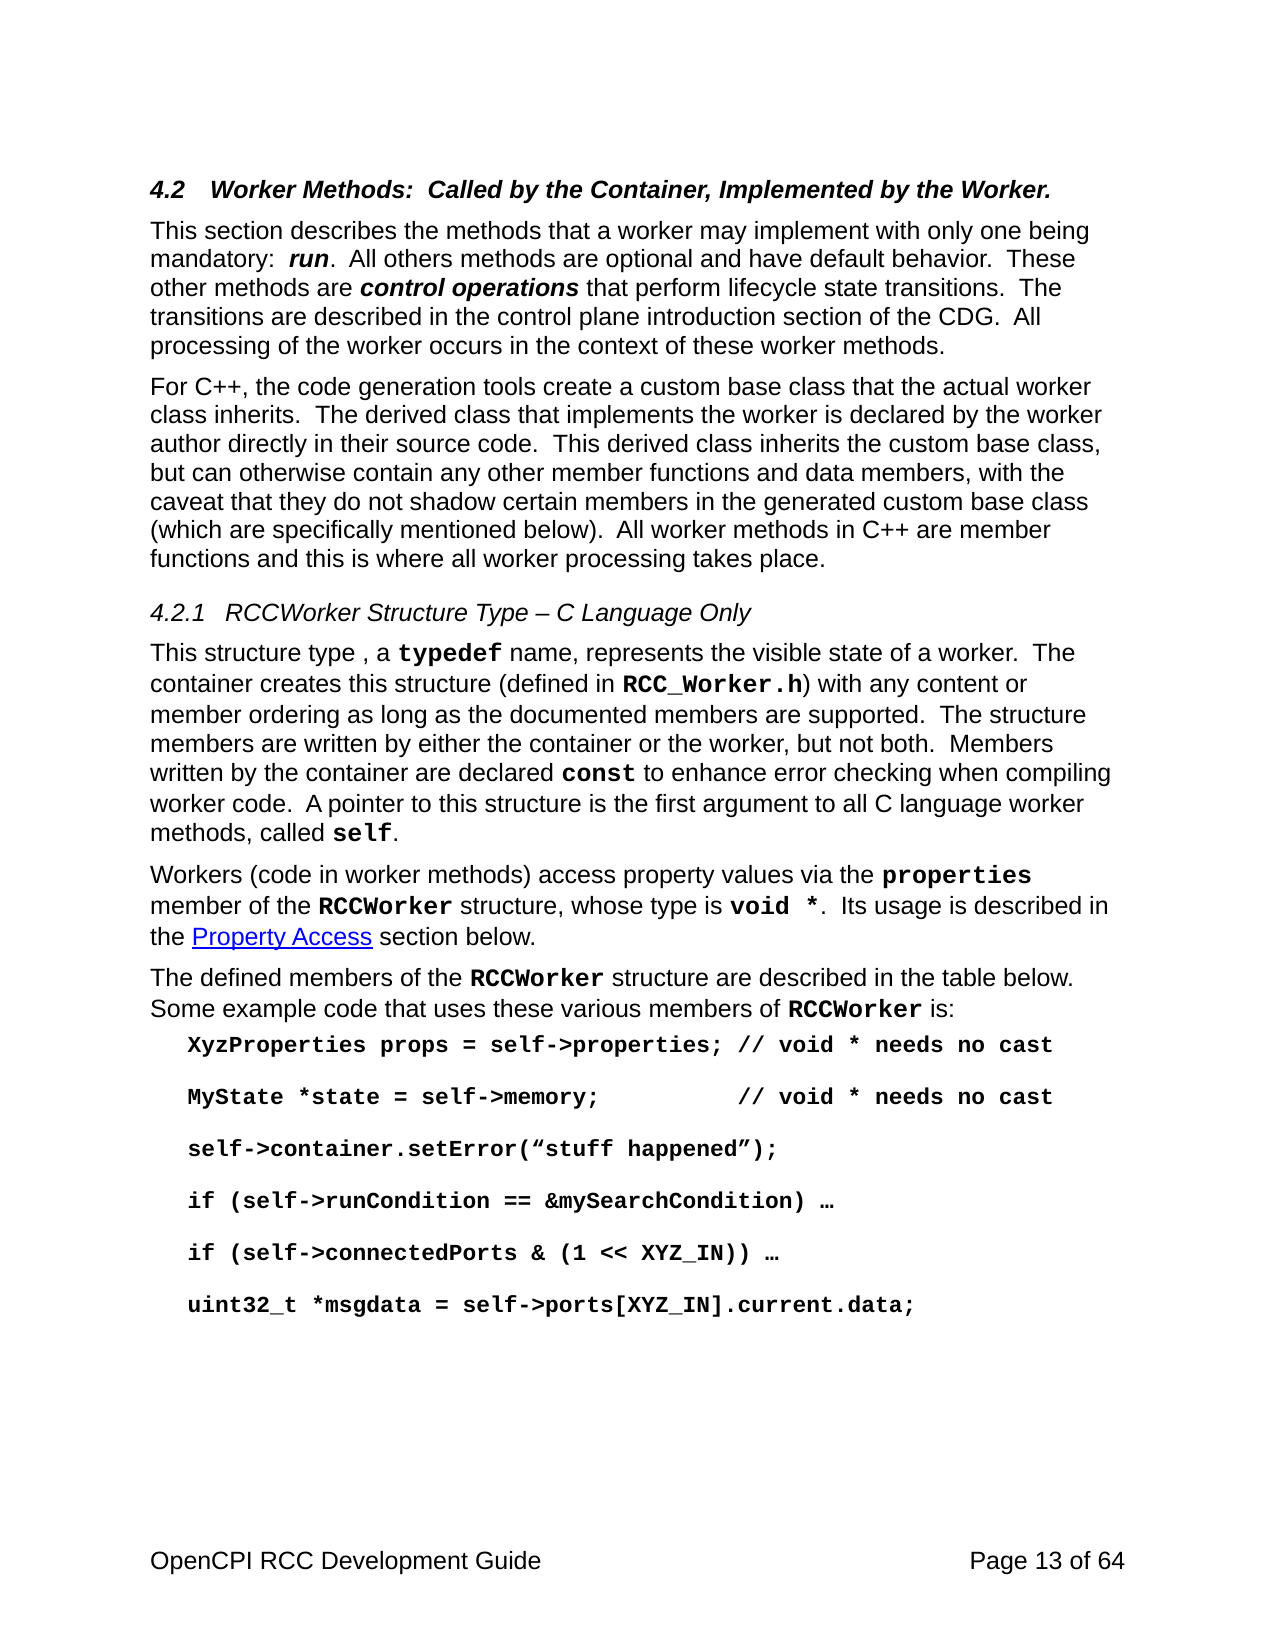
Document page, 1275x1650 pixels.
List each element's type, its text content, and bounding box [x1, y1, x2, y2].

text Workers (code in worker methods) access property values via the properties member of the RCCWorker structure, whose type is void *. Its usage is described in the Property Access section below. [150, 860, 1125, 951]
text XyzProperties props = self->properties; // void * needs no cast MyState *state = self->memory; // void * needs no cast self->container.setError(“stuff happened”); if (self->runCondition == &mySearchCondition) … if (self->connectedPorts & (1 << XYZ_IN)) … uint32_t *msgdata = self->ports[XYZ_IN].current.data; [187, 1034, 1125, 1319]
subtitle RCCWorker Structure Type – C Language Only [150, 598, 1125, 626]
subtitle Worker Methods: Called by the Container, Implemented by the Worker. [150, 175, 1125, 204]
text This section describes the methods that a worker may implement with only one being mandatory: run. All others methods are optional and have default behavior. These other methods are control operations that perform lifecycle state transitions. The transitions are described in the control plane introduction section of the CDG. All processing of the worker occurs in the context of these worker methods. [150, 216, 1125, 359]
text The defined members of the RCCWorker structure are described in the table below. Some example code that uses these various members of RCCWorker is: [150, 963, 1125, 1025]
text For C++, the code generation tools create a custom base class that the actual worker class inherits. The derived class that implements the worker is declared by the worker author directly in their source code. This derived class inherits the custom base class, but can otherwise contain any other member functions and data members, with the caveat that they do not shadow certain members in the generated custom base class (which are specifically mentioned below). All worker methods in C++ are member functions and this is where all worker processing takes place. [150, 371, 1125, 573]
text This structure type , a typedef name, represents the visible state of a worker. The container creates this structure (defined in RCC_Worker.h) with any content or member ordering as long as the documented members are supported. The structure members are written by either the container or the worker, but not both. Members written by the container are declared const to enhance error checking when compiling worker code. A pointer to this structure is the first argument to all C language worker methods, called self. [150, 638, 1125, 848]
